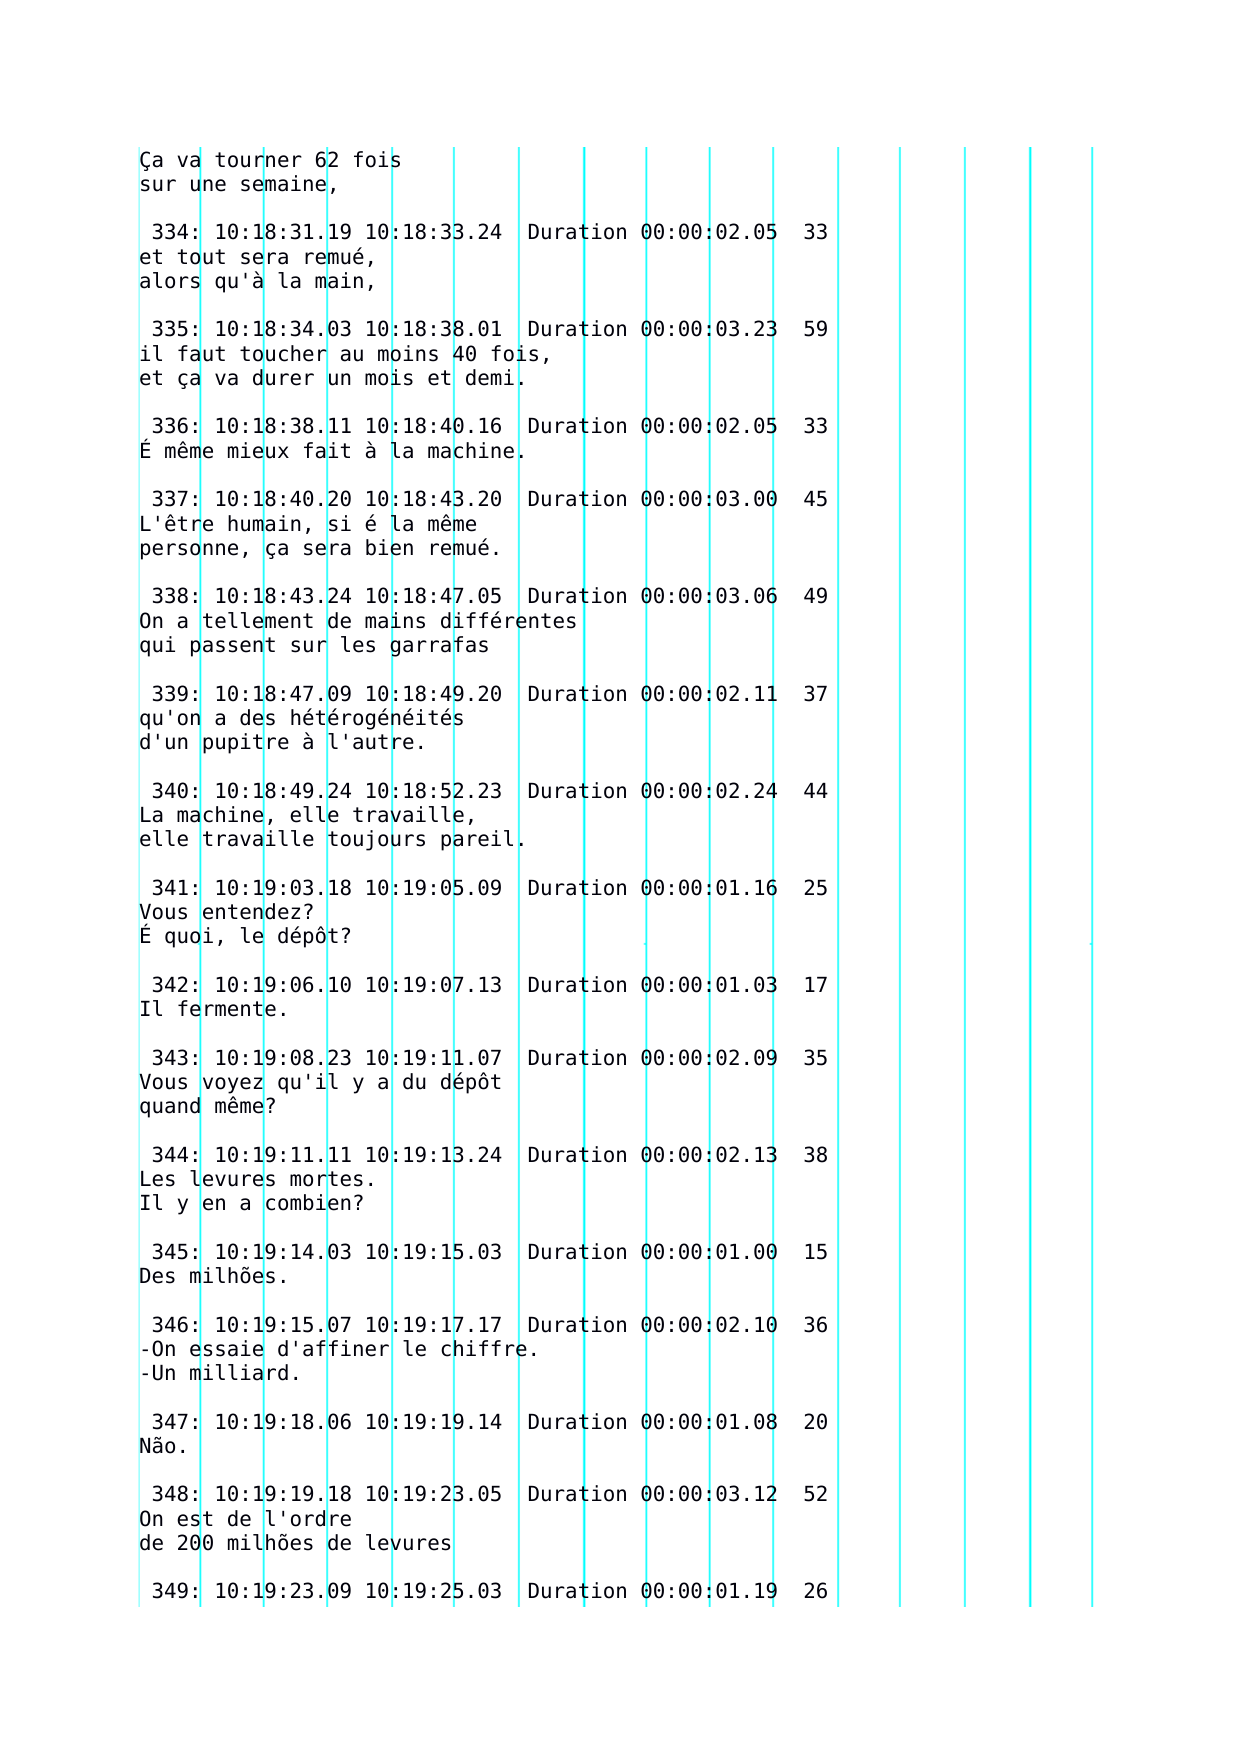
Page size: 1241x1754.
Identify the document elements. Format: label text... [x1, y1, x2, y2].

text Il y en a combien? [139, 1191, 1101, 1216]
text -Un milliard. [139, 1361, 1101, 1385]
text Des milhões. [139, 1264, 1101, 1288]
text 349: 10:19:23.09 10:19:25.03 Duration 00:00:01.19 26 [139, 1579, 1101, 1604]
text 341: 10:19:03.18 10:19:05.09 Duration 00:00:01.16 25 [139, 876, 1101, 900]
text 334: 10:18:31.19 10:18:33.24 Duration 00:00:02.05 33 [139, 220, 1101, 245]
text qu'on a des hétérogénéités [139, 706, 1101, 730]
text 348: 10:19:19.18 10:19:23.05 Duration 00:00:03.12 52 [139, 1482, 1101, 1507]
text É quoi, le dépôt? [139, 924, 1101, 948]
text 346: 10:19:15.07 10:19:17.17 Duration 00:00:02.10 36 [139, 1313, 1101, 1337]
text et ça va durer un mois et demi. [139, 366, 1101, 390]
text 339: 10:18:47.09 10:18:49.20 Duration 00:00:02.11 37 [139, 682, 1101, 706]
text Les levures mortes. [139, 1167, 1101, 1191]
text et tout sera remué, [139, 245, 1101, 269]
text 343: 10:19:08.23 10:19:11.07 Duration 00:00:02.09 35 [139, 1046, 1101, 1070]
text Vous voyez qu'il y a du dépôt [139, 1070, 1101, 1094]
text 342: 10:19:06.10 10:19:07.13 Duration 00:00:01.03 17 [139, 973, 1101, 997]
text 338: 10:18:43.24 10:18:47.05 Duration 00:00:03.06 49 [139, 584, 1101, 609]
text de 200 milhões de levures [139, 1531, 1101, 1555]
text alors qu'à la main, [139, 269, 1101, 293]
text 344: 10:19:11.11 10:19:13.24 Duration 00:00:02.13 38 [139, 1143, 1101, 1167]
text -On essaie d'affiner le chiffre. [139, 1337, 1101, 1361]
text Vous entendez? [139, 900, 1101, 924]
text Ça va tourner 62 fois [139, 148, 1101, 172]
picture [138, 147, 1102, 1607]
text qui passent sur les garrafas [139, 633, 1101, 657]
text É même mieux fait à la machine. [139, 439, 1101, 463]
text sur une semaine, [139, 172, 1101, 196]
text L'être humain, si é la même [139, 512, 1101, 536]
text 347: 10:19:18.06 10:19:19.14 Duration 00:00:01.08 20 [139, 1410, 1101, 1434]
text il faut toucher au moins 40 fois, [139, 342, 1101, 366]
text d'un pupitre à l'autre. [139, 730, 1101, 754]
text 340: 10:18:49.24 10:18:52.23 Duration 00:00:02.24 44 [139, 779, 1101, 803]
text quand même? [139, 1094, 1101, 1118]
text 335: 10:18:34.03 10:18:38.01 Duration 00:00:03.23 59 [139, 317, 1101, 342]
text 337: 10:18:40.20 10:18:43.20 Duration 00:00:03.00 45 [139, 487, 1101, 512]
text 345: 10:19:14.03 10:19:15.03 Duration 00:00:01.00 15 [139, 1240, 1101, 1264]
text Não. [139, 1434, 1101, 1458]
text La machine, elle travaille, [139, 803, 1101, 827]
text 336: 10:18:38.11 10:18:40.16 Duration 00:00:02.05 33 [139, 414, 1101, 439]
text elle travaille toujours pareil. [139, 827, 1101, 851]
text Il fermente. [139, 997, 1101, 1021]
text On est de l'ordre [139, 1507, 1101, 1531]
text personne, ça sera bien remué. [139, 536, 1101, 560]
text On a tellement de mains différentes [139, 609, 1101, 633]
